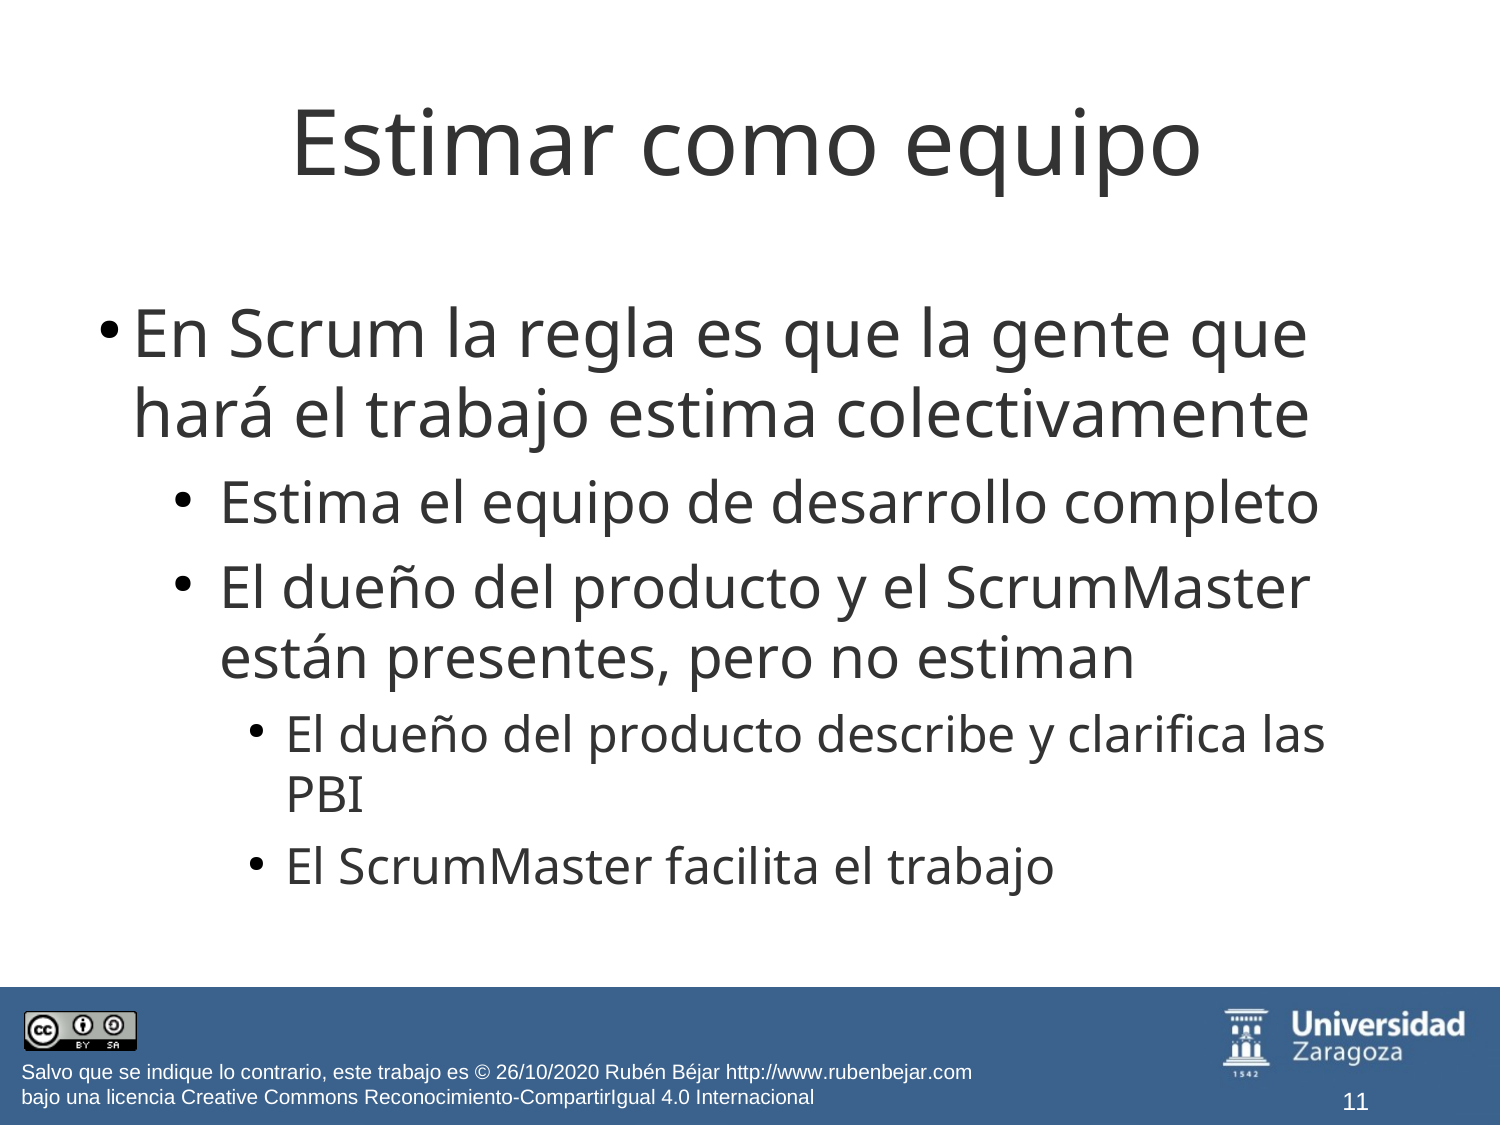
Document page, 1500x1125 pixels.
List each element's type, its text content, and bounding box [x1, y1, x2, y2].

list En Scrum la regla es que la gente que hará el trabajo estima colectivamente Estima el equipo de desarrollo completo El dueño del producto y el ScrumMaster están presentes, pero no estiman El dueño del producto describe y clarifica las PBI El ScrumMaster facilita el trabajo [82, 283, 1418, 957]
picture [0, 987, 1500, 1125]
title Estimar como equipo [74, 21, 1420, 257]
